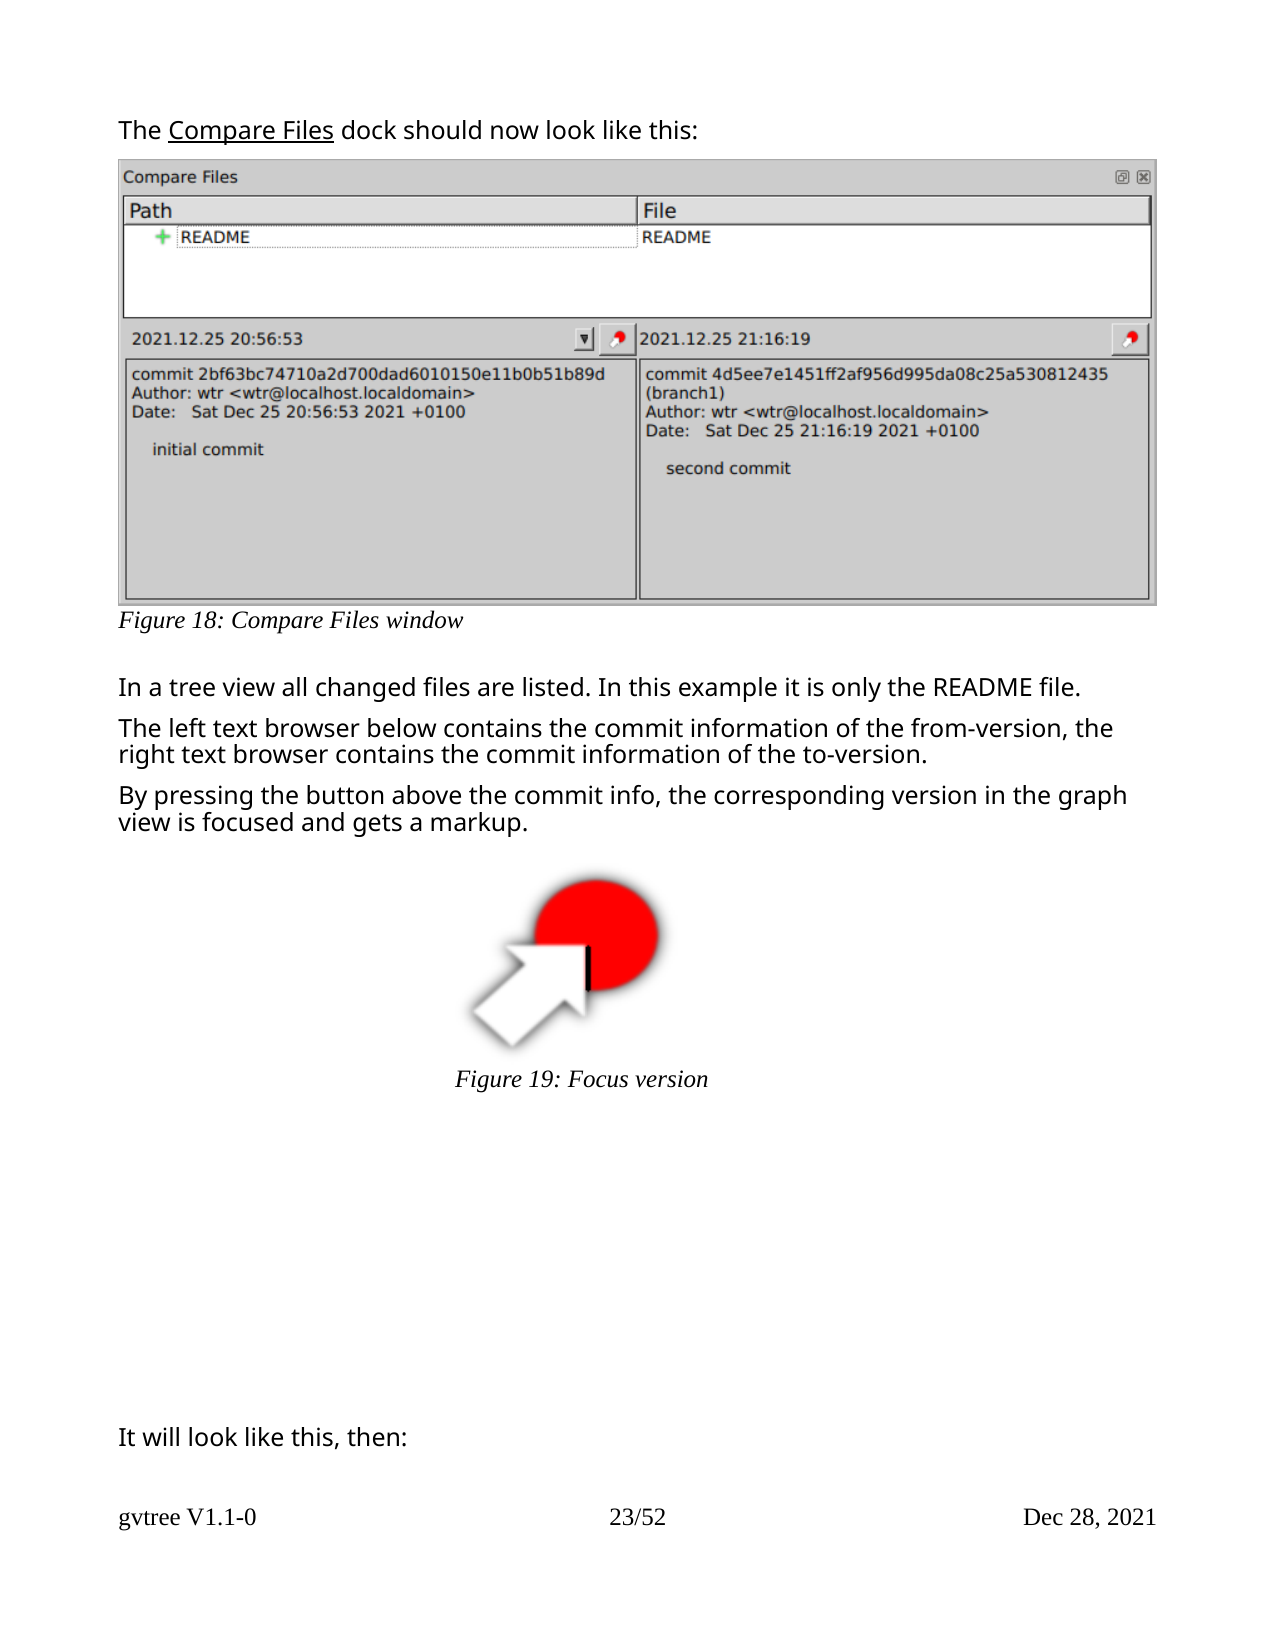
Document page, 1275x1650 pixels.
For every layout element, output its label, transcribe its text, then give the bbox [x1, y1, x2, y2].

text By pressing the button above the commit info, the corresponding version in the graph view is focused and gets a markup. [118, 783, 1157, 836]
text The left text browser below contains the commit information of the from-version, the right text browser contains the commit information of the to-version. [118, 716, 1157, 769]
text In a tree view all changed files are listed. In this example it is only the README file. [118, 675, 1157, 701]
text Figure 18: Compare Files window [118, 606, 1157, 634]
picture [118, 159, 1157, 606]
text The Compare Files dock should now look like this: [118, 118, 1157, 144]
text Figure 19: Focus version [455, 1065, 820, 1093]
picture [454, 863, 678, 1065]
text It will look like this, then: [118, 1426, 1157, 1452]
